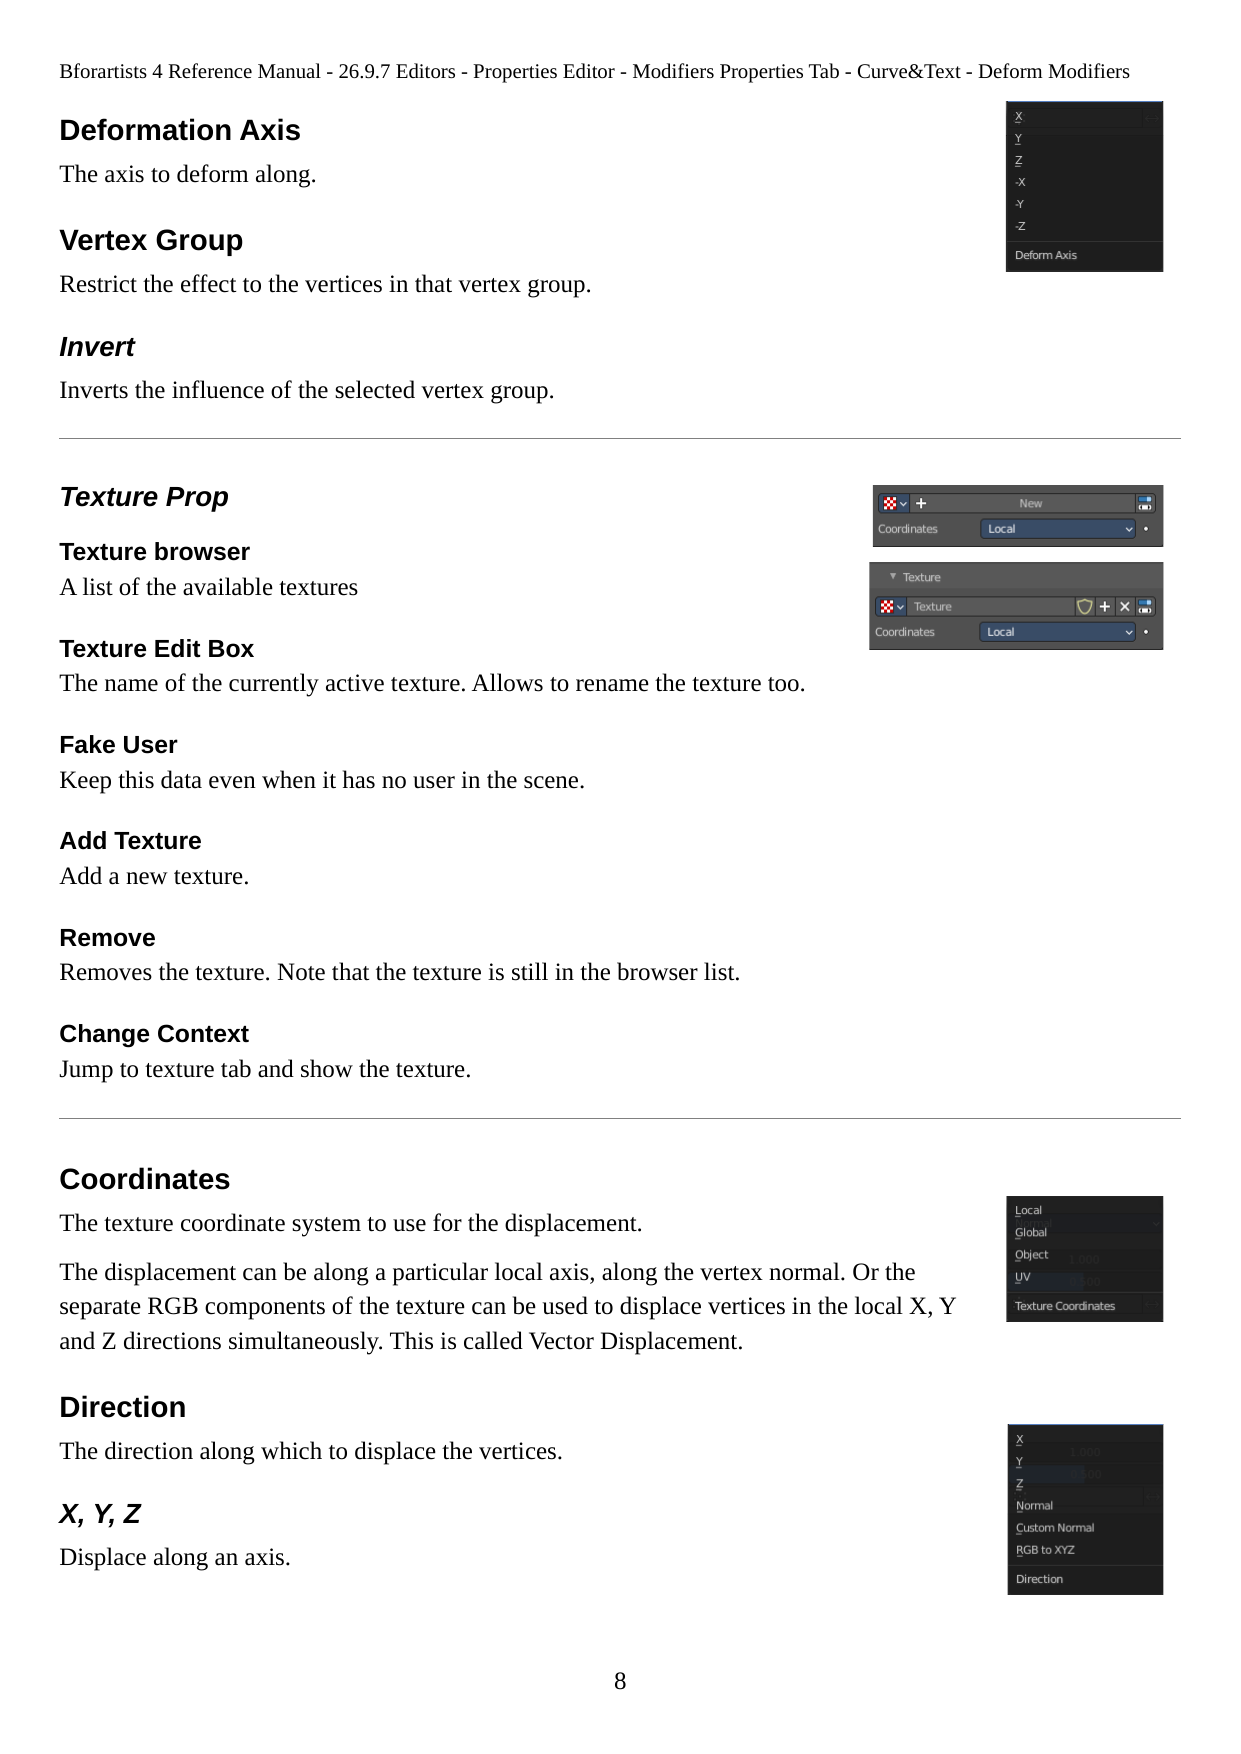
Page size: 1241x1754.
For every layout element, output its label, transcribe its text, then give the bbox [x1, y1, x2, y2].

subtitle Texture Edit Box [59, 634, 1181, 662]
subtitle Deformation Axis [59, 113, 1005, 146]
text The texture coordinate system to use for the displacement. [59, 1208, 1006, 1237]
picture [1005, 101, 1164, 272]
subtitle Change Context [59, 1019, 1181, 1048]
subtitle Texture Prop [59, 480, 1181, 512]
text Add a new texture. [59, 861, 1181, 890]
text [1164, 1542, 1181, 1571]
text The direction along which to displace the vertices. [59, 1436, 1007, 1464]
subtitle Vertex Group [59, 222, 1005, 256]
text Inverts the influence of the selected vertex group. [59, 375, 1181, 403]
text Restrict the effect to the vertices in that vertex group. [59, 269, 1181, 297]
subtitle [1164, 222, 1181, 256]
subtitle Direction [59, 1389, 1181, 1423]
subtitle [1164, 1497, 1181, 1529]
picture [872, 485, 1164, 547]
text The name of the currently active texture. Allows to rename the texture too. [59, 668, 1181, 697]
subtitle [1164, 113, 1181, 146]
text Removes the texture. Note that the texture is still in the browser list. [59, 957, 1181, 986]
subtitle Remove [59, 923, 1181, 951]
text Displace along an axis. [59, 1542, 1007, 1571]
subtitle Add Texture [59, 826, 1181, 855]
picture [1006, 1196, 1164, 1322]
subtitle X, Y, Z [59, 1497, 1007, 1529]
text The displacement can be along a particular local axis, along the vertex normal. Or the separate RGB components of the texture can be used to displace vertices in the local X, Y and Z directions simultaneously. This is called Vector Displacement. [59, 1257, 1181, 1355]
text Keep this data even when it has no user in the scene. [59, 765, 1181, 793]
picture [869, 562, 1164, 650]
text The axis to deform along. [59, 159, 1005, 188]
picture [1007, 1424, 1164, 1595]
text Jump to texture tab and show the texture. [59, 1054, 1181, 1083]
subtitle Texture browser [59, 537, 1181, 566]
text A list of the available textures [59, 572, 869, 601]
subtitle Coordinates [59, 1162, 1181, 1195]
subtitle Invert [59, 330, 1181, 362]
subtitle Fake User [59, 730, 1181, 758]
